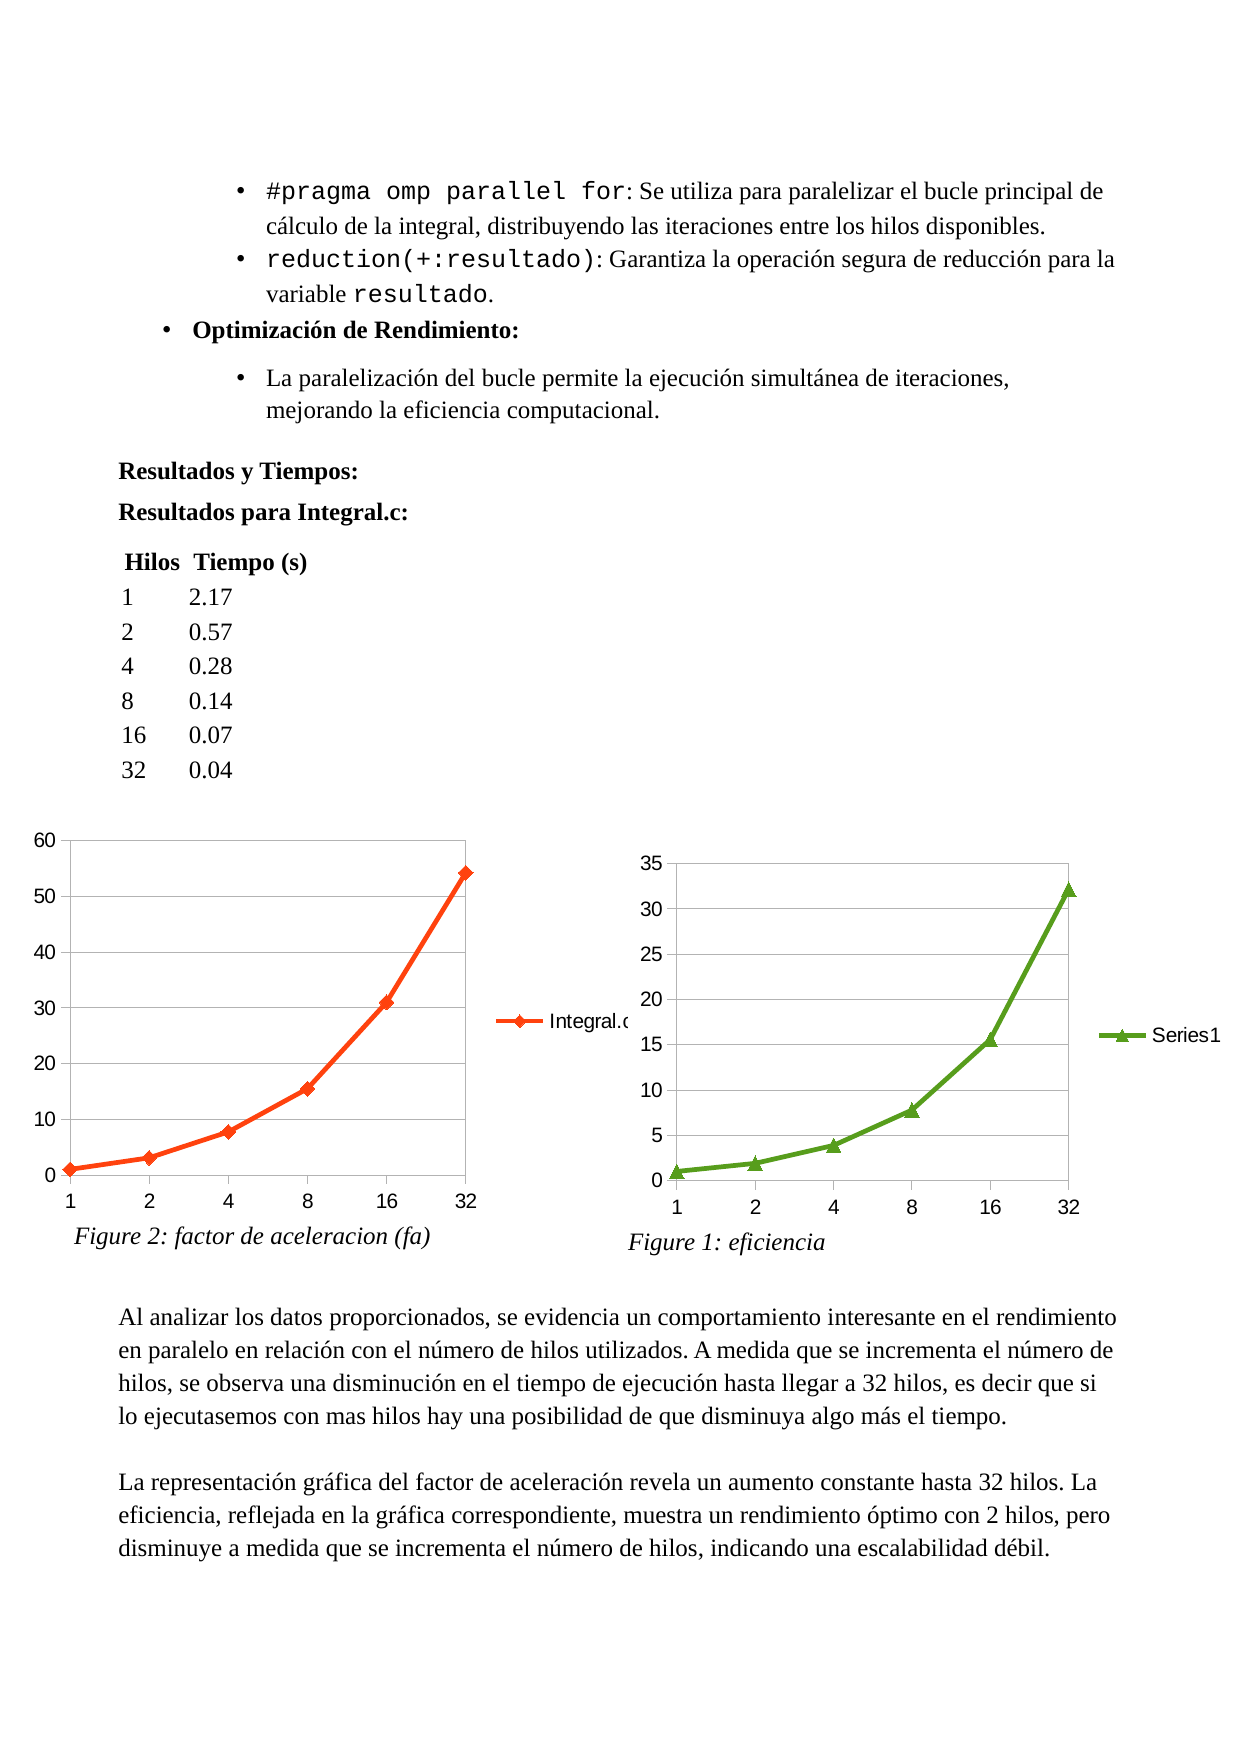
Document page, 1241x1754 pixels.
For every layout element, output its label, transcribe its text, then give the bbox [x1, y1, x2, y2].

table_cell 4 [118, 648, 186, 683]
text Resultados para Integral.c: [118, 497, 1122, 526]
table_cell 2 [118, 614, 186, 648]
table_cell 16 [118, 718, 186, 752]
text La representación gráfica del factor de aceleración revela un aumento constante hasta 32 hilos. La eficiencia, reflejada en la gráfica correspondiente, muestra un rendimiento óptimo con 2 hilos, pero disminuye a medida que se incrementa el número de hilos, indicando una escalabilidad débil. [118, 1467, 1122, 1562]
table_header Hilos [118, 545, 186, 579]
table_cell 0.14 [186, 683, 314, 717]
table_cell 1 [118, 579, 186, 614]
table_cell 8 [118, 683, 186, 717]
text Al analizar los datos proporcionados, se evidencia un comportamiento interesante en el rendimiento en paralelo en relación con el número de hilos utilizados. A medida que se incrementa el número de hilos, se observa una disminución en el tiempo de ejecución hasta llegar a 32 hilos, es decir que si lo ejecutasemos con mas hilos hay una posibilidad de que disminuya algo más el tiempo. [118, 1302, 1122, 1430]
text Figure 2: factor de aceleracion (fa) [74, 883, 628, 1250]
list Optimización de Rendimiento: [162, 315, 1122, 344]
list #pragma omp parallel for: Se utiliza para paralelizar el bucle principal de cálculo de la integral, distribuyendo las iteraciones entre los hilos disponibles. [236, 176, 1122, 240]
table_cell 0.07 [186, 718, 314, 752]
list La paralelización del bucle permite la ejecución simultánea de iteraciones, mejorando la eficiencia computacional. [236, 363, 1122, 424]
list reduction(+:resultado): Garantiza la operación segura de reducción para la variable resultado. [236, 244, 1122, 310]
table_cell 0.04 [186, 752, 314, 787]
table_cell 0.28 [186, 648, 314, 683]
table_header Tiempo (s) [186, 545, 314, 579]
table_cell 0.57 [186, 614, 314, 648]
table_cell 32 [118, 752, 186, 787]
text Figure 1: eficiencia [628, 844, 1240, 1255]
table_cell 2.17 [186, 579, 314, 614]
subtitle Resultados y Tiempos: [118, 456, 1122, 484]
